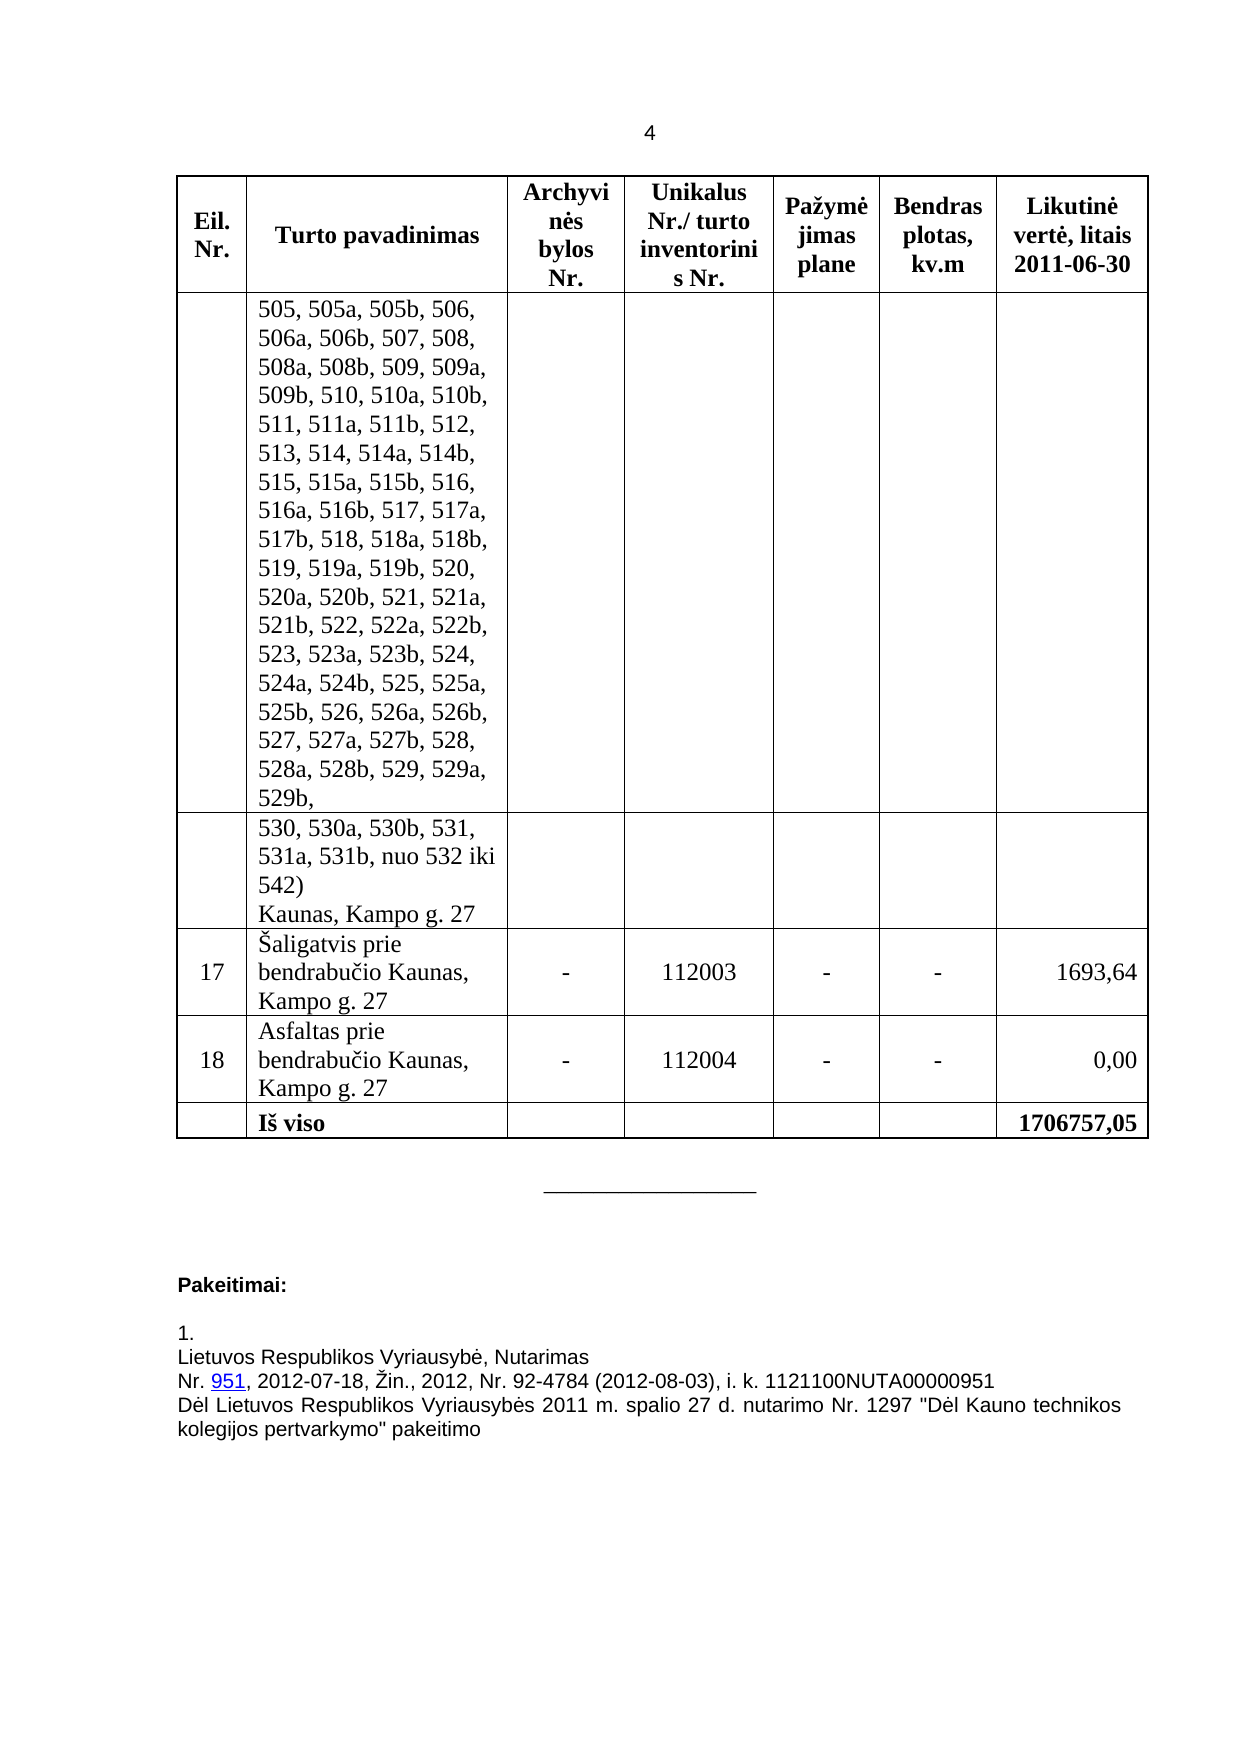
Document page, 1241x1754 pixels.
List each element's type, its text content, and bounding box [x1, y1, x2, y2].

table_cell Asfaltas prie bendrabučio Kaunas, Kampo g. 27 [247, 1016, 507, 1102]
table_header Archyvinės bylos Nr. [508, 177, 624, 292]
table_cell [508, 293, 624, 812]
table_cell [508, 1103, 624, 1137]
table_cell - [774, 929, 879, 1015]
table_cell [880, 1103, 996, 1137]
table_cell [508, 813, 624, 928]
table_header Pažymėjimas plane [774, 177, 879, 292]
table_cell [625, 1103, 773, 1137]
table_cell - [880, 1016, 996, 1102]
table_header Likutinė vertė, litais 2011-06-30 [997, 177, 1147, 292]
table_header Unikalus Nr./ turto inventorinis Nr. [625, 177, 773, 292]
table_cell 18 [178, 1016, 246, 1102]
table_header Eil.Nr. [178, 177, 246, 292]
table_cell 17 [178, 929, 246, 1015]
table_cell [178, 813, 246, 928]
table_cell [774, 813, 879, 928]
text Pakeitimai: [177, 1273, 1122, 1297]
table_cell - [774, 1016, 879, 1102]
table_cell [178, 293, 246, 812]
table_cell - [880, 929, 996, 1015]
table_cell Iš viso [247, 1103, 507, 1137]
table_cell [774, 293, 879, 812]
table_cell [997, 293, 1147, 812]
table_cell [625, 293, 773, 812]
table_cell Šaligatvis prie bendrabučio Kaunas, Kampo g. 27 [247, 929, 507, 1015]
table_cell [880, 813, 996, 928]
table_cell 1693,64 [997, 929, 1147, 1015]
text 1. [177, 1321, 1122, 1345]
text Dėl Lietuvos Respublikos Vyriausybės 2011 m. spalio 27 d. nutarimo Nr. 1297 "Dėl Kauno technikos kolegijos pertvarkymo" pakeitimo [177, 1393, 1122, 1441]
table_cell 505, 505a, 505b, 506, 506a, 506b, 507, 508, 508a, 508b, 509, 509a, 509b, 510, 510a, 510b, 511, 511a, 511b, 512, 513, 514, 514a, 514b, 515, 515a, 515b, 516, 516a, 516b, 517, 517a, 517b, 518, 518a, 518b, 519, 519a, 519b, 520, 520a, 520b, 521, 521a, 521b, 522, 522a, 522b, 523, 523a, 523b, 524, 524a, 524b, 525, 525a, 525b, 526, 526a, 526b, 527, 527a, 527b, 528, 528a, 528b, 529, 529a, 529b, [247, 293, 507, 812]
table_cell 530, 530a, 530b, 531, 531a, 531b, nuo 532 iki 542) Kaunas, Kampo g. 27 [247, 813, 507, 928]
table_cell [625, 813, 773, 928]
table_cell [178, 1103, 246, 1137]
table_cell 112003 [625, 929, 773, 1015]
table_cell - [508, 1016, 624, 1102]
table_header Turto pavadinimas [247, 177, 507, 292]
table_cell [997, 813, 1147, 928]
table_cell 112004 [625, 1016, 773, 1102]
text _________________ [177, 1167, 1122, 1196]
table_cell - [508, 929, 624, 1015]
table_cell [880, 293, 996, 812]
text Nr. 951, 2012-07-18, Žin., 2012, Nr. 92-4784 (2012-08-03), i. k. 1121100NUTA00000951 [177, 1369, 1122, 1393]
table_header Bendras plotas, kv.m [880, 177, 996, 292]
table_cell [774, 1103, 879, 1137]
table_cell 0,00 [997, 1016, 1147, 1102]
table_cell 1706757,05 [997, 1103, 1147, 1137]
text Lietuvos Respublikos Vyriausybė, Nutarimas [177, 1345, 1122, 1369]
